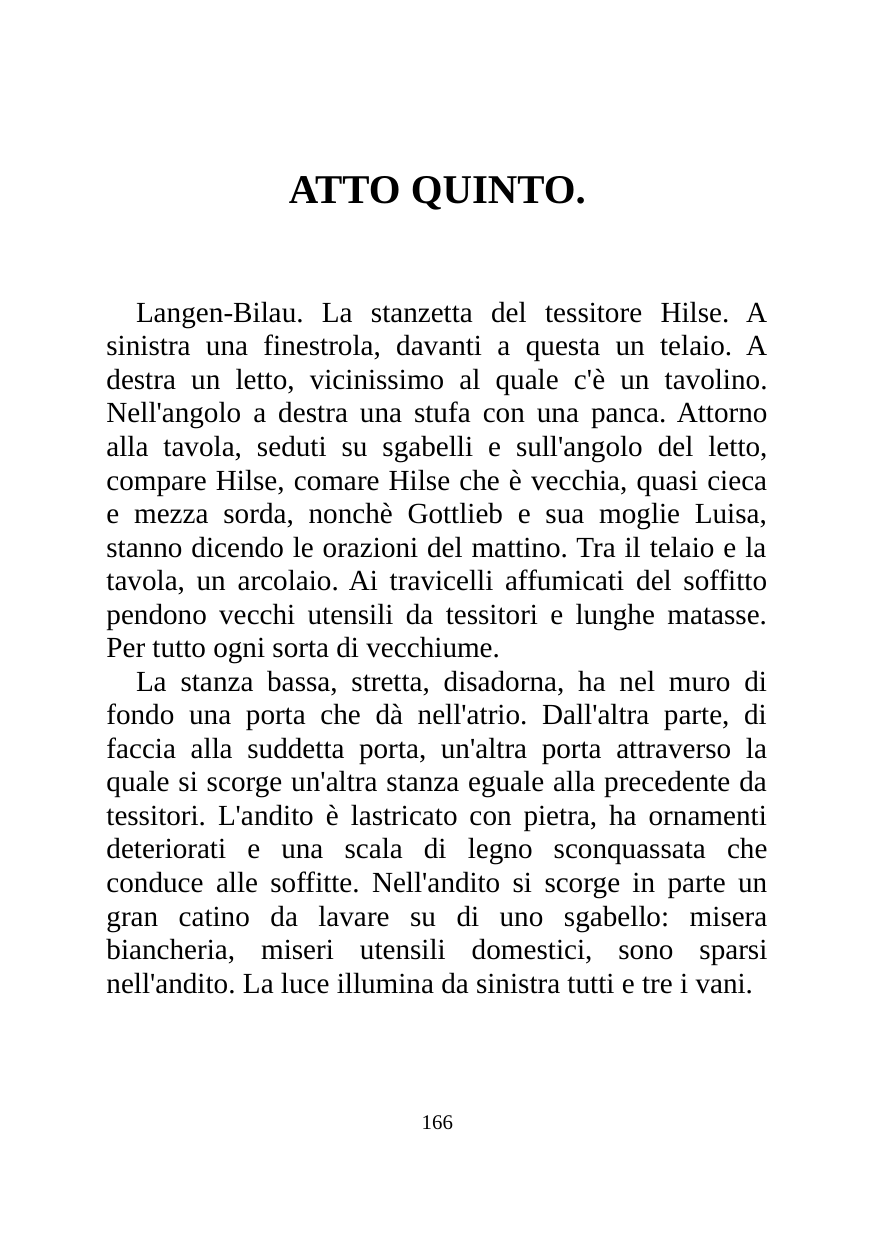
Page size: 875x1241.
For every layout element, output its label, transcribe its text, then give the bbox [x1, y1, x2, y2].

subtitle ATTO QUINTO. [106, 165, 768, 212]
text Langen-Bilau. La stanzetta del tessitore Hilse. A sinistra una finestrola, davanti a questa un telaio. A destra un letto, vicinissimo al quale c'è un tavolino. Nell'angolo a destra una stufa con una panca. Attorno alla tavola, seduti su sgabelli e sull'angolo del letto, compare Hilse, comare Hilse che è vecchia, quasi cieca e mezza sorda, nonchè Gottlieb e sua moglie Luisa, stanno dicendo le orazioni del mattino. Tra il telaio e la tavola, un arcolaio. Ai travicelli affumicati del soffitto pendono vecchi utensili da tessitori e lunghe matasse. Per tutto ogni sorta di vecchiume. [106, 295, 768, 664]
text La stanza bassa, stretta, disadorna, ha nel muro di fondo una porta che dà nell'atrio. Dall'altra parte, di faccia alla suddetta porta, un'altra porta attraverso la quale si scorge un'altra stanza eguale alla precedente da tessitori. L'andito è lastricato con pietra, ha ornamenti deteriorati e una scala di legno sconquassata che conduce alle soffitte. Nell'andito si scorge in parte un gran catino da lavare su di uno sgabello: misera biancheria, miseri utensili domestici, sono sparsi nell'andito. La luce illumina da sinistra tutti e tre i vani. [106, 664, 768, 999]
